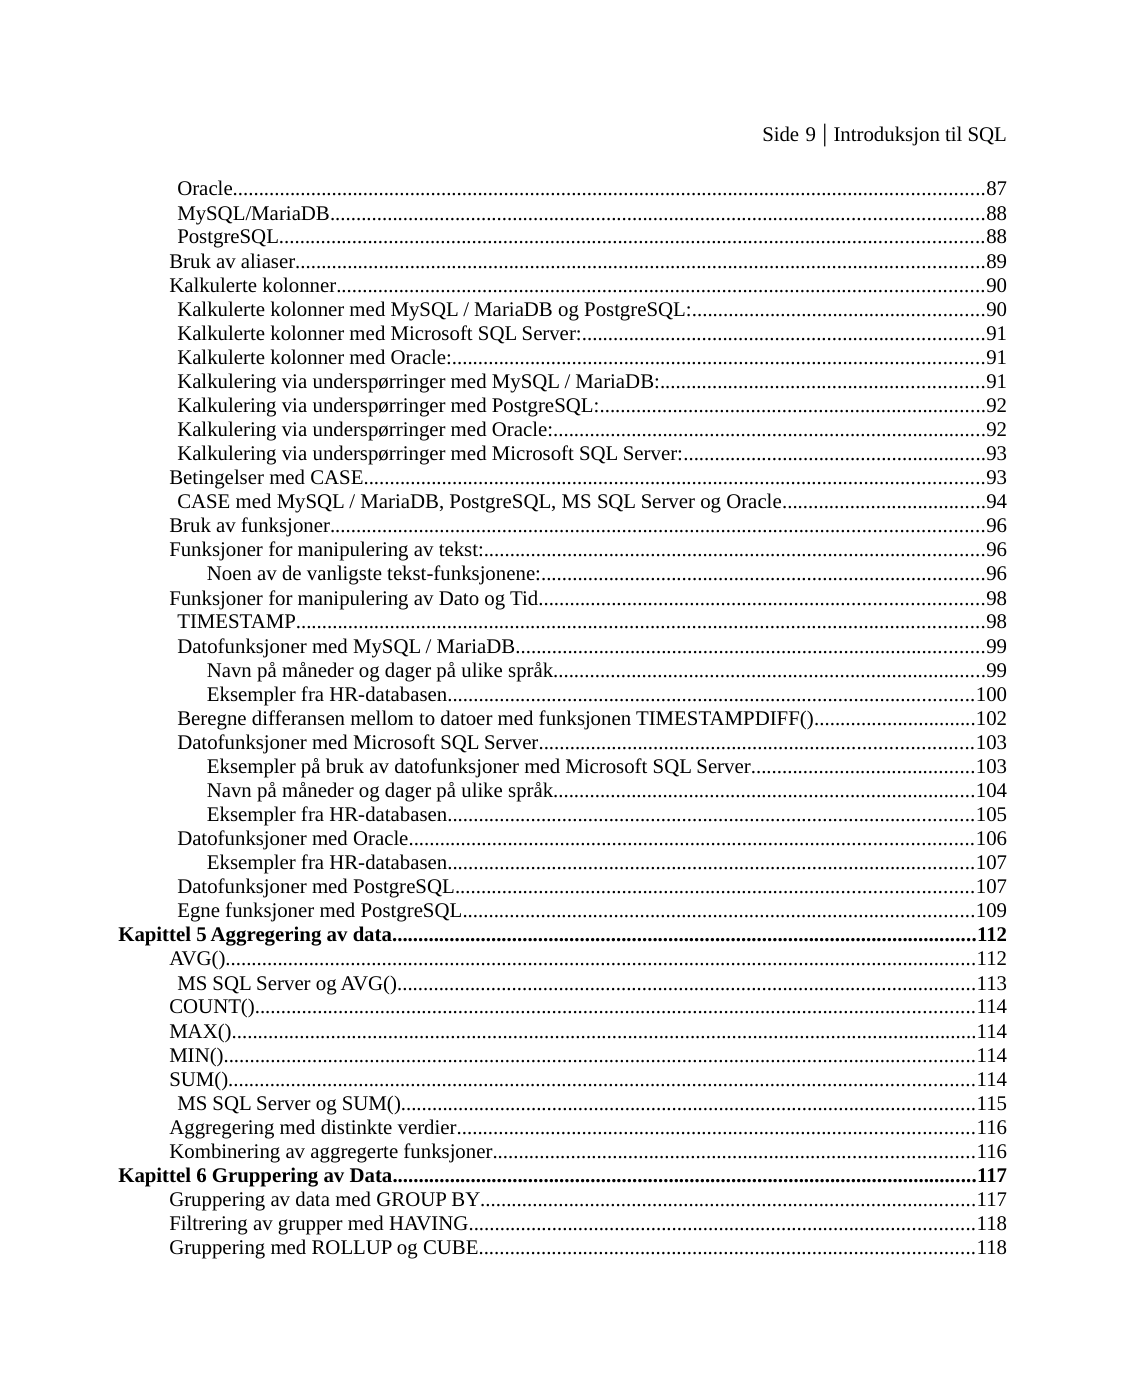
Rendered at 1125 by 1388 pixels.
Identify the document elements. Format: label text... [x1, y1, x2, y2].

text  Kombinering av aggregerte funksjoner 116 [148, 1139, 1007, 1163]
text Eksempler på bruk av datofunksjoner med Microsoft SQL Server 103 [207, 754, 1007, 778]
text CASE med MySQL / MariaDB, PostgreSQL, MS SQL Server og Oracle 94 [177, 489, 1007, 513]
text Kalkulering via underspørringer med MySQL / MariaDB: 91 [177, 369, 1007, 393]
text Kalkulerte kolonner med Oracle: 91 [177, 345, 1007, 369]
text Kapittel 6 Gruppering av Data 117 [118, 1163, 1007, 1187]
text Kalkulering via underspørringer med Microsoft SQL Server: 93 [177, 441, 1007, 465]
text  Kalkulerte kolonner 90 [148, 273, 1007, 297]
text Eksempler fra HR-databasen 105 [207, 802, 1007, 826]
text Kapittel 5 Aggregering av data 112 [118, 922, 1007, 946]
text PostgreSQL 88 [177, 224, 1007, 248]
text  Bruk av aliaser 89 [148, 248, 1007, 273]
text Eksempler fra HR-databasen 100 [207, 682, 1007, 706]
text  Gruppering med ROLLUP og CUBE 118 [148, 1235, 1007, 1259]
text  AVG() 112 [148, 946, 1007, 970]
text Egne funksjoner med PostgreSQL 109 [177, 898, 1007, 922]
text  Filtrering av grupper med HAVING 118 [148, 1211, 1007, 1235]
text Navn på måneder og dager på ulike språk 104 [207, 778, 1007, 802]
text MySQL/MariaDB 88 [177, 200, 1007, 224]
text Noen av de vanligste tekst-funksjonene: 96 [207, 561, 1007, 585]
text  MIN() 114 [148, 1043, 1007, 1067]
text Kalkulerte kolonner med Microsoft SQL Server: 91 [177, 321, 1007, 345]
text Oracle 87 [177, 176, 1007, 200]
text  Aggregering med distinkte verdier 116 [148, 1115, 1007, 1139]
text MS SQL Server og SUM() 115 [177, 1091, 1007, 1115]
text  MAX() 114 [148, 1018, 1007, 1043]
text Datofunksjoner med Oracle 106 [177, 826, 1007, 850]
text  COUNT() 114 [148, 994, 1007, 1018]
text Kalkulering via underspørringer med PostgreSQL: 92 [177, 393, 1007, 417]
text  Funksjoner for manipulering av Dato og Tid 98 [148, 585, 1007, 609]
text Kalkulering via underspørringer med Oracle: 92 [177, 417, 1007, 441]
text MS SQL Server og AVG() 113 [177, 970, 1007, 994]
text Kalkulerte kolonner med MySQL / MariaDB og PostgreSQL: 90 [177, 297, 1007, 321]
text Navn på måneder og dager på ulike språk 99 [207, 658, 1007, 682]
text Beregne differansen mellom to datoer med funksjonen TIMESTAMPDIFF() 102 [177, 706, 1007, 730]
text Datofunksjoner med MySQL / MariaDB 99 [177, 633, 1007, 658]
text Datofunksjoner med PostgreSQL 107 [177, 874, 1007, 898]
text TIMESTAMP 98 [177, 609, 1007, 633]
text  Gruppering av data med GROUP BY 117 [148, 1187, 1007, 1211]
text  Funksjoner for manipulering av tekst: 96 [148, 537, 1007, 561]
text  Betingelser med CASE 93 [148, 465, 1007, 489]
text  SUM() 114 [148, 1067, 1007, 1091]
text Eksempler fra HR-databasen 107 [207, 850, 1007, 874]
text Datofunksjoner med Microsoft SQL Server 103 [177, 730, 1007, 754]
text  Bruk av funksjoner 96 [148, 513, 1007, 537]
